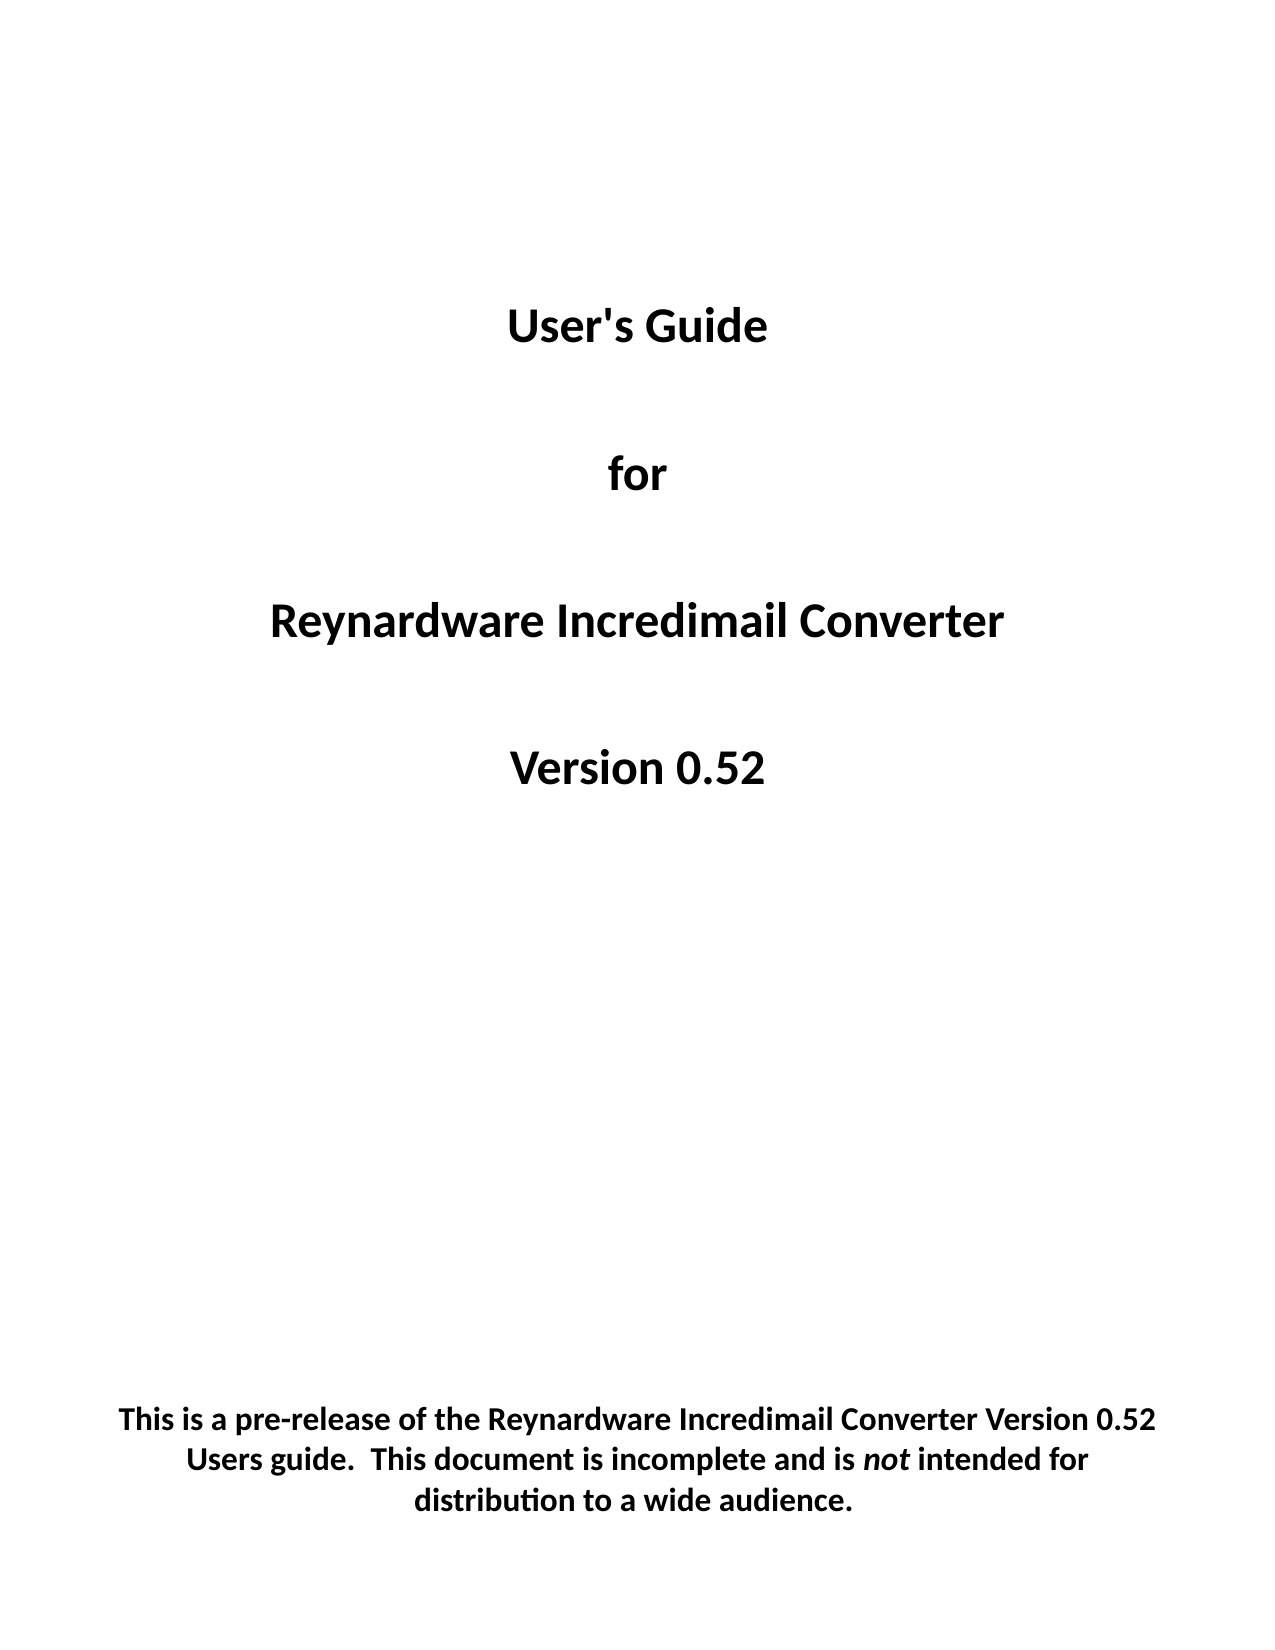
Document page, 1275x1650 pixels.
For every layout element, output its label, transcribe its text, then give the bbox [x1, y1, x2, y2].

text Version 0.52 [112, 736, 1162, 797]
text This is a pre-release of the Reynardware Incredimail Converter Version 0.52 Users guide. This document is incomplete and is not intended for distribution to a wide audience. [112, 1397, 1162, 1520]
text User's Guide [112, 294, 1162, 355]
text Reynardware Incredimail Converter [112, 588, 1162, 649]
text for [112, 441, 1162, 502]
